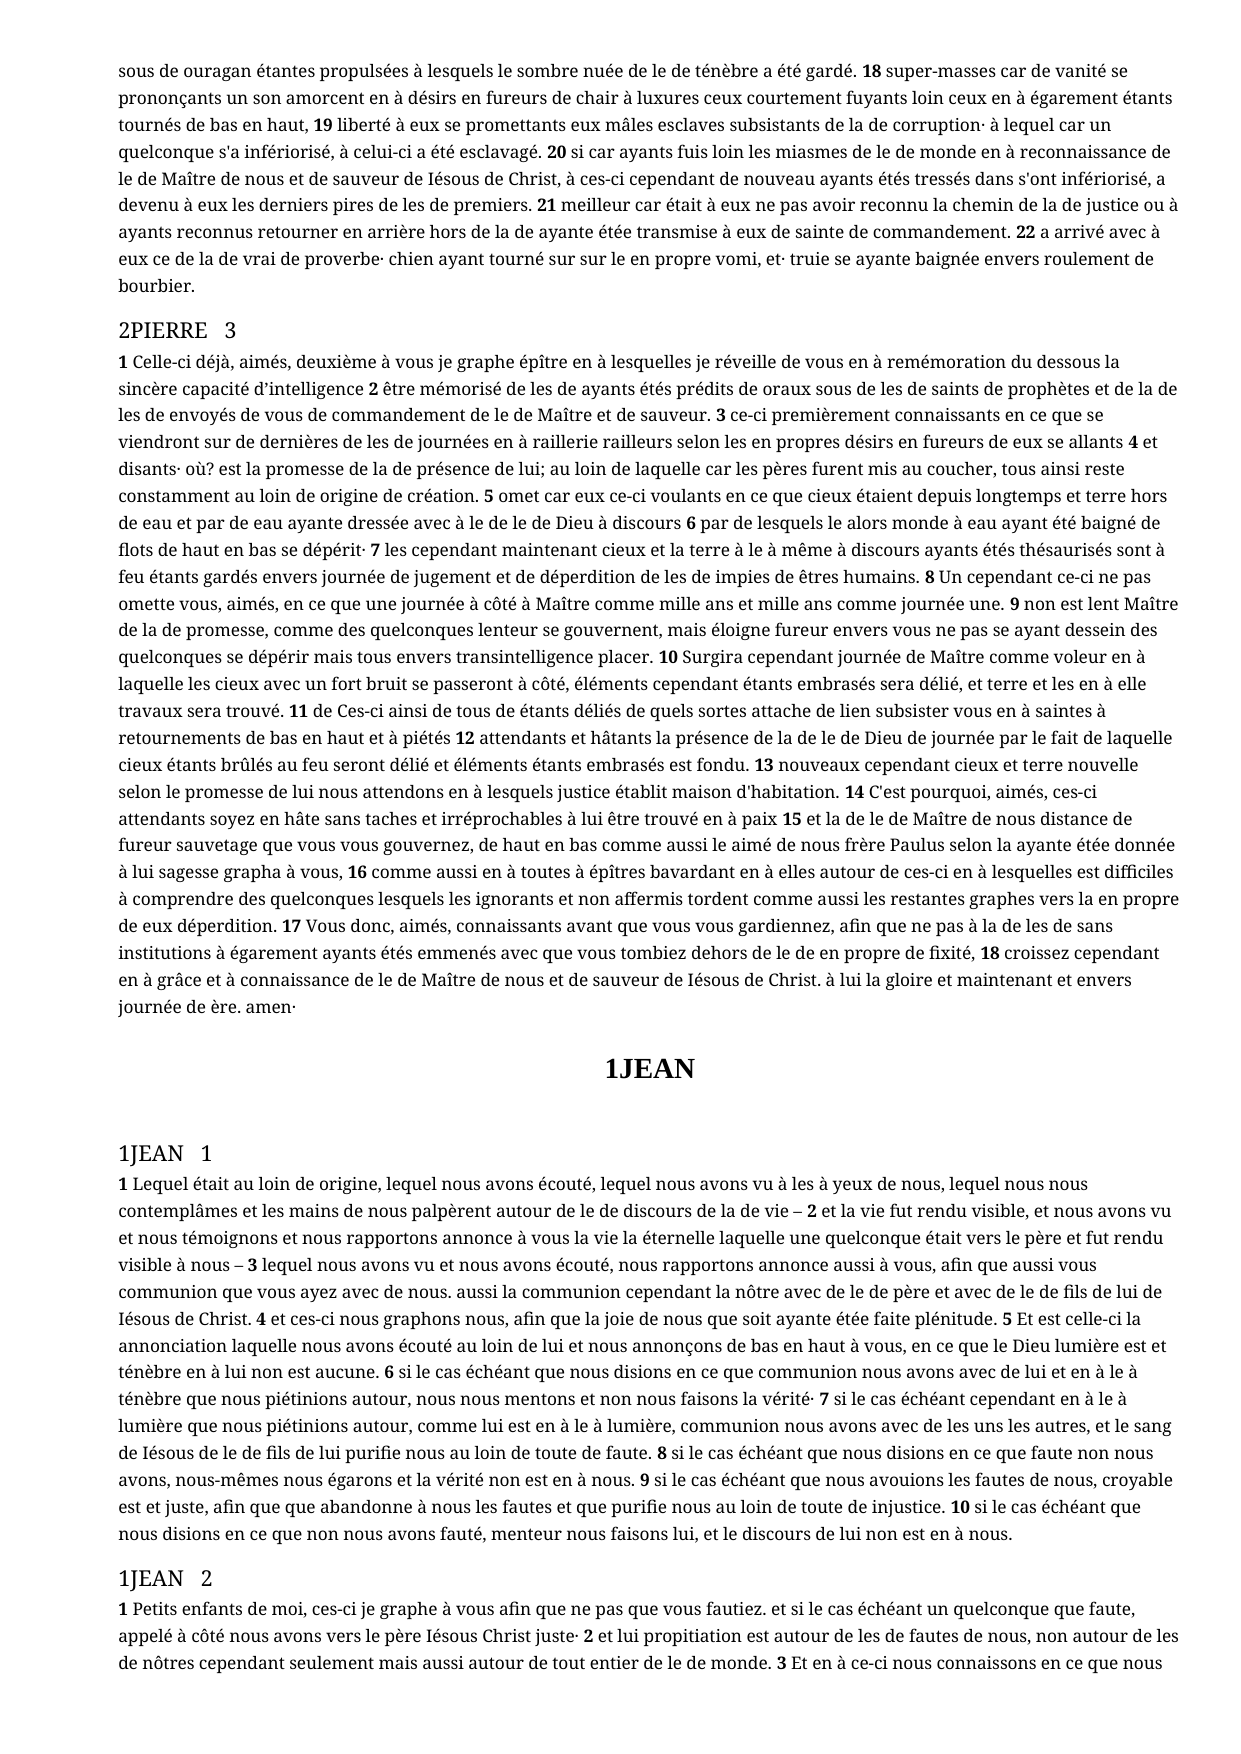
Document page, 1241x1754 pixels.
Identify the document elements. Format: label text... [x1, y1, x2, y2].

text 1 Lequel était au loin de origine, lequel nous avons écouté, lequel nous avons vu à les à yeux de nous, lequel nous nous contemplâmes et les mains de nous palpèrent autour de le de discours de la de vie – 2 et la vie fut rendu visible, et nous avons vu et nous témoignons et nous rapportons annonce à vous la vie la éternelle laquelle une quelconque était vers le père et fut rendu visible à nous – 3 lequel nous avons vu et nous avons écouté, nous rapportons annonce aussi à vous, afin que aussi vous communion que vous ayez avec de nous. aussi la communion cependant la nôtre avec de le de père et avec de le de fils de lui de Iésous de Christ. 4 et ces-ci nous graphons nous, afin que la joie de nous que soit ayante étée faite plénitude. 5 Et est celle-ci la annonciation laquelle nous avons écouté au loin de lui et nous annonçons de bas en haut à vous, en ce que le Dieu lumière est et ténèbre en à lui non est aucune. 6 si le cas échéant que nous disions en ce que communion nous avons avec de lui et en à le à ténèbre que nous piétinions autour, nous nous mentons et non nous faisons la vérité· 7 si le cas échéant cependant en à le à lumière que nous piétinions autour, comme lui est en à le à lumière, communion nous avons avec de les uns les autres, et le sang de Iésous de le de fils de lui purifie nous au loin de toute de faute. 8 si le cas échéant que nous disions en ce que faute non nous avons, nous-mêmes nous égarons et la vérité non est en à nous. 9 si le cas échéant que nous avouions les fautes de nous, croyable est et juste, afin que que abandonne à nous les fautes et que purifie nous au loin de toute de injustice. 10 si le cas échéant que nous disions en ce que non nous avons fauté, menteur nous faisons lui, et le discours de lui non est en à nous. [118, 1172, 1181, 1545]
text 2PIERRE 3 [118, 316, 1181, 345]
text 1 Petits enfants de moi, ces-ci je graphe à vous afin que ne pas que vous fautiez. et si le cas échéant un quelconque que faute, appelé à côté nous avons vers le père Iésous Christ juste· 2 et lui propitiation est autour de les de fautes de nous, non autour de les de nôtres cependant seulement mais aussi autour de tout entier de le de monde. 3 Et en à ce-ci nous connaissons en ce que nous [118, 1597, 1181, 1674]
subtitle 1JEAN [118, 1051, 1181, 1084]
text sous de ouragan étantes propulsées à lesquels le sombre nuée de le de ténèbre a été gardé. 18 super-masses car de vanité se prononçants un son amorcent en à désirs en fureurs de chair à luxures ceux courtement fuyants loin ceux en à égarement étants tournés de bas en haut, 19 liberté à eux se promettants eux mâles esclaves subsistants de la de corruption· à lequel car un quelconque s'a infériorisé, à celui-ci a été esclavagé. 20 si car ayants fuis loin les miasmes de le de monde en à reconnaissance de le de Maître de nous et de sauveur de Iésous de Christ, à ces-ci cependant de nouveau ayants étés tressés dans s'ont infériorisé, a devenu à eux les derniers pires de les de premiers. 21 meilleur car était à eux ne pas avoir reconnu la chemin de la de justice ou à ayants reconnus retourner en arrière hors de la de ayante étée transmise à eux de sainte de commandement. 22 a arrivé avec à eux ce de la de vrai de proverbe· chien ayant tourné sur sur le en propre vomi, et· truie se ayante baignée envers roulement de bourbier. [118, 59, 1181, 297]
text 1JEAN 2 [118, 1563, 1181, 1593]
text 1JEAN 1 [118, 1138, 1181, 1168]
text 1 Celle-ci déjà, aimés, deuxième à vous je graphe épître en à lesquelles je réveille de vous en à remémoration du dessous la sincère capacité d’intelligence 2 être mémorisé de les de ayants étés prédits de oraux sous de les de saints de prophètes et de la de les de envoyés de vous de commandement de le de Maître et de sauveur. 3 ce-ci premièrement connaissants en ce que se viendront sur de dernières de les de journées en à raillerie railleurs selon les en propres désirs en fureurs de eux se allants 4 et disants· où? est la promesse de la de présence de lui; au loin de laquelle car les pères furent mis au coucher, tous ainsi reste constamment au loin de origine de création. 5 omet car eux ce-ci voulants en ce que cieux étaient depuis longtemps et terre hors de eau et par de eau ayante dressée avec à le de le de Dieu à discours 6 par de lesquels le alors monde à eau ayant été baigné de flots de haut en bas se dépérit· 7 les cependant maintenant cieux et la terre à le à même à discours ayants étés thésaurisés sont à feu étants gardés envers journée de jugement et de déperdition de les de impies de êtres humains. 8 Un cependant ce-ci ne pas omette vous, aimés, en ce que une journée à côté à Maître comme mille ans et mille ans comme journée une. 9 non est lent Maître de la de promesse, comme des quelconques lenteur se gouvernent, mais éloigne fureur envers vous ne pas se ayant dessein des quelconques se dépérir mais tous envers transintelligence placer. 10 Surgira cependant journée de Maître comme voleur en à laquelle les cieux avec un fort bruit se passeront à côté, éléments cependant étants embrasés sera délié, et terre et les en à elle travaux sera trouvé. 11 de Ces-ci ainsi de tous de étants déliés de quels sortes attache de lien subsister vous en à saintes à retournements de bas en haut et à piétés 12 attendants et hâtants la présence de la de le de Dieu de journée par le fait de laquelle cieux étants brûlés au feu seront délié et éléments étants embrasés est fondu. 13 nouveaux cependant cieux et terre nouvelle selon le promesse de lui nous attendons en à lesquels justice établit maison d'habitation. 14 C'est pourquoi, aimés, ces-ci attendants soyez en hâte sans taches et irréprochables à lui être trouvé en à paix 15 et la de le de Maître de nous distance de fureur sauvetage que vous vous gouvernez, de haut en bas comme aussi le aimé de nous frère Paulus selon la ayante étée donnée à lui sagesse grapha à vous, 16 comme aussi en à toutes à épîtres bavardant en à elles autour de ces-ci en à lesquelles est difficiles à comprendre des quelconques lesquels les ignorants et non affermis tordent comme aussi les restantes graphes vers la en propre de eux déperdition. 17 Vous donc, aimés, connaissants avant que vous vous gardiennez, afin que ne pas à la de les de sans institutions à égarement ayants étés emmenés avec que vous tombiez dehors de le de en propre de fixité, 18 croissez cependant en à grâce et à connaissance de le de Maître de nous et de sauveur de Iésous de Christ. à lui la gloire et maintenant et envers journée de ère. amen· [118, 350, 1181, 1018]
